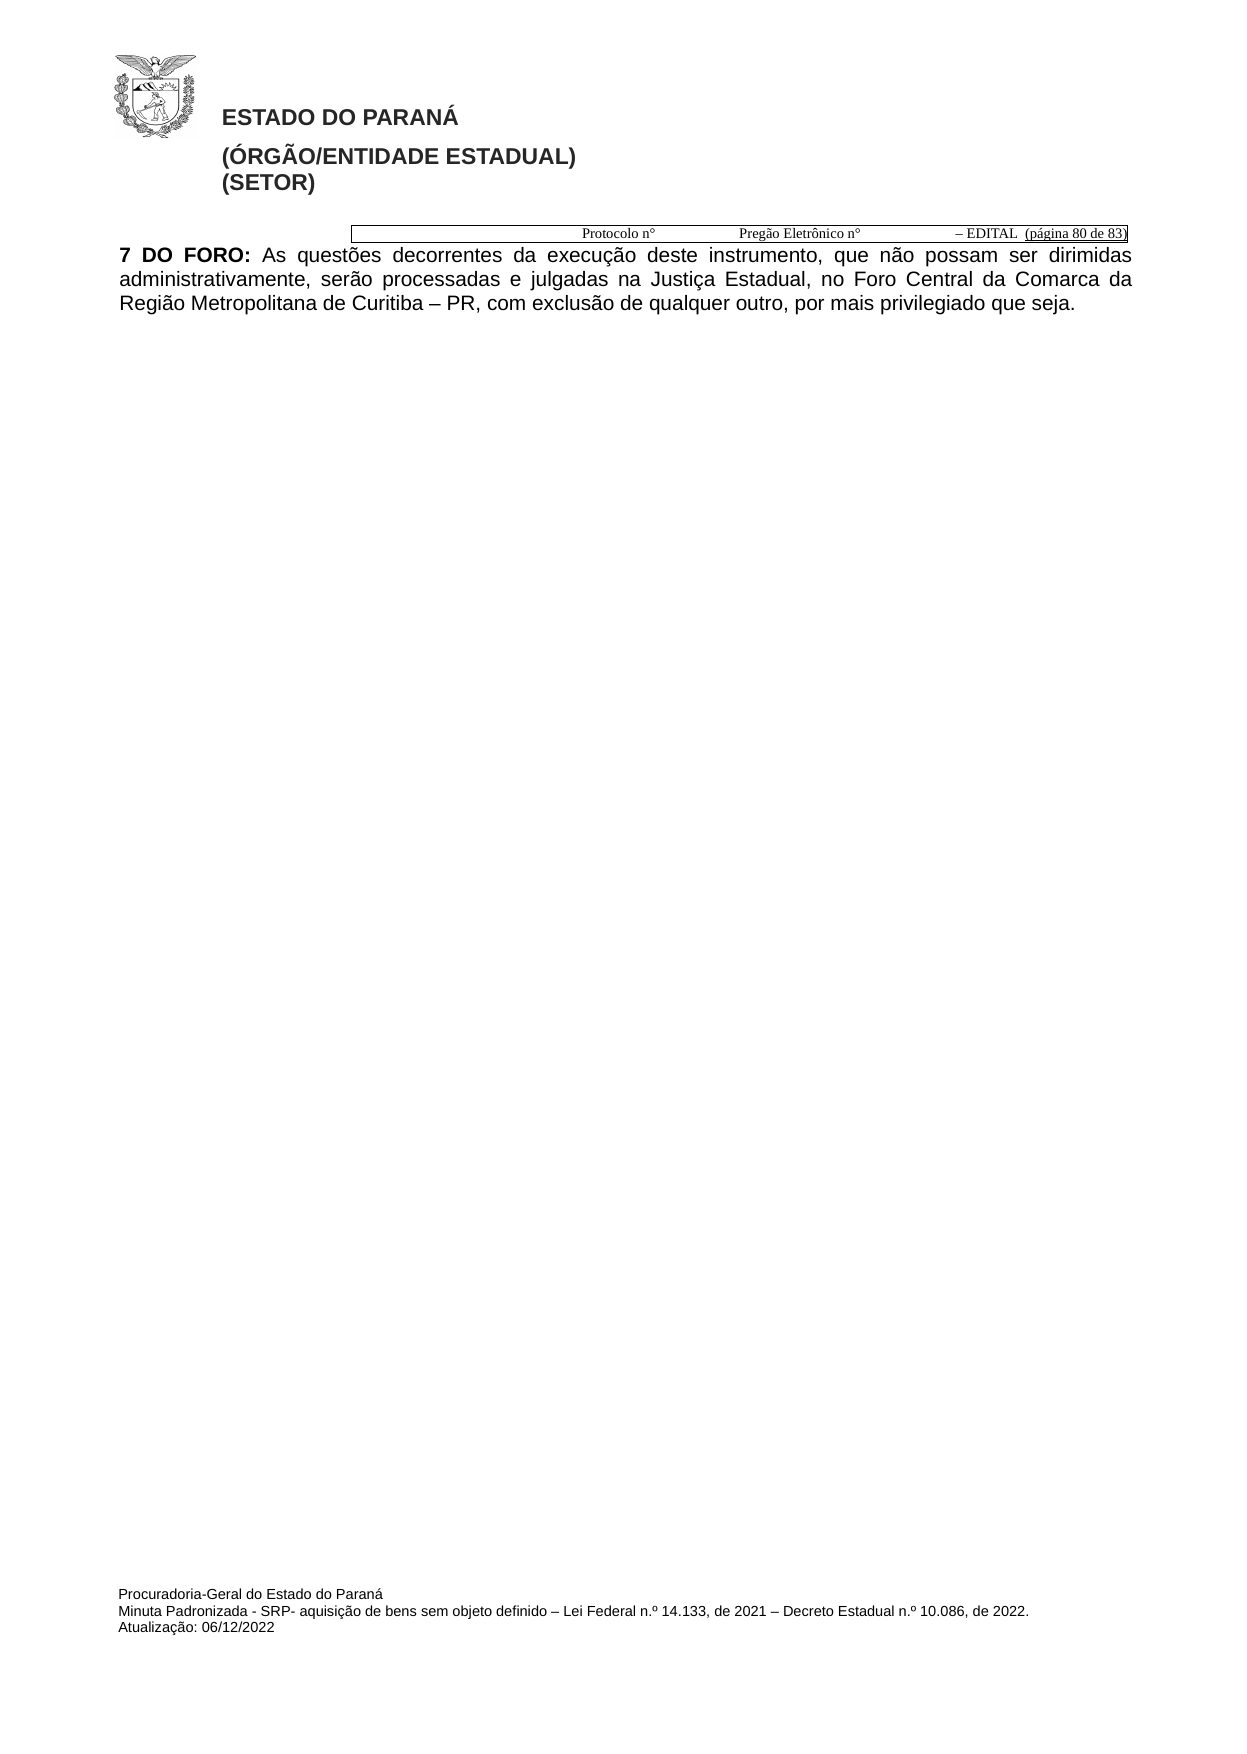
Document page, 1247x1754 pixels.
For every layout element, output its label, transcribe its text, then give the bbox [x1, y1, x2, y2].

text 7 DO FORO: As questões decorrentes da execução deste instrumento, que não possam ser dirimidas administrativamente, serão processadas e julgadas na Justiça Estadual, no Foro Central da Comarca da Região Metropolitana de Curitiba – PR, com exclusão de qualquer outro, por mais privilegiado que seja. [119, 243, 1134, 314]
picture [113, 54, 198, 139]
